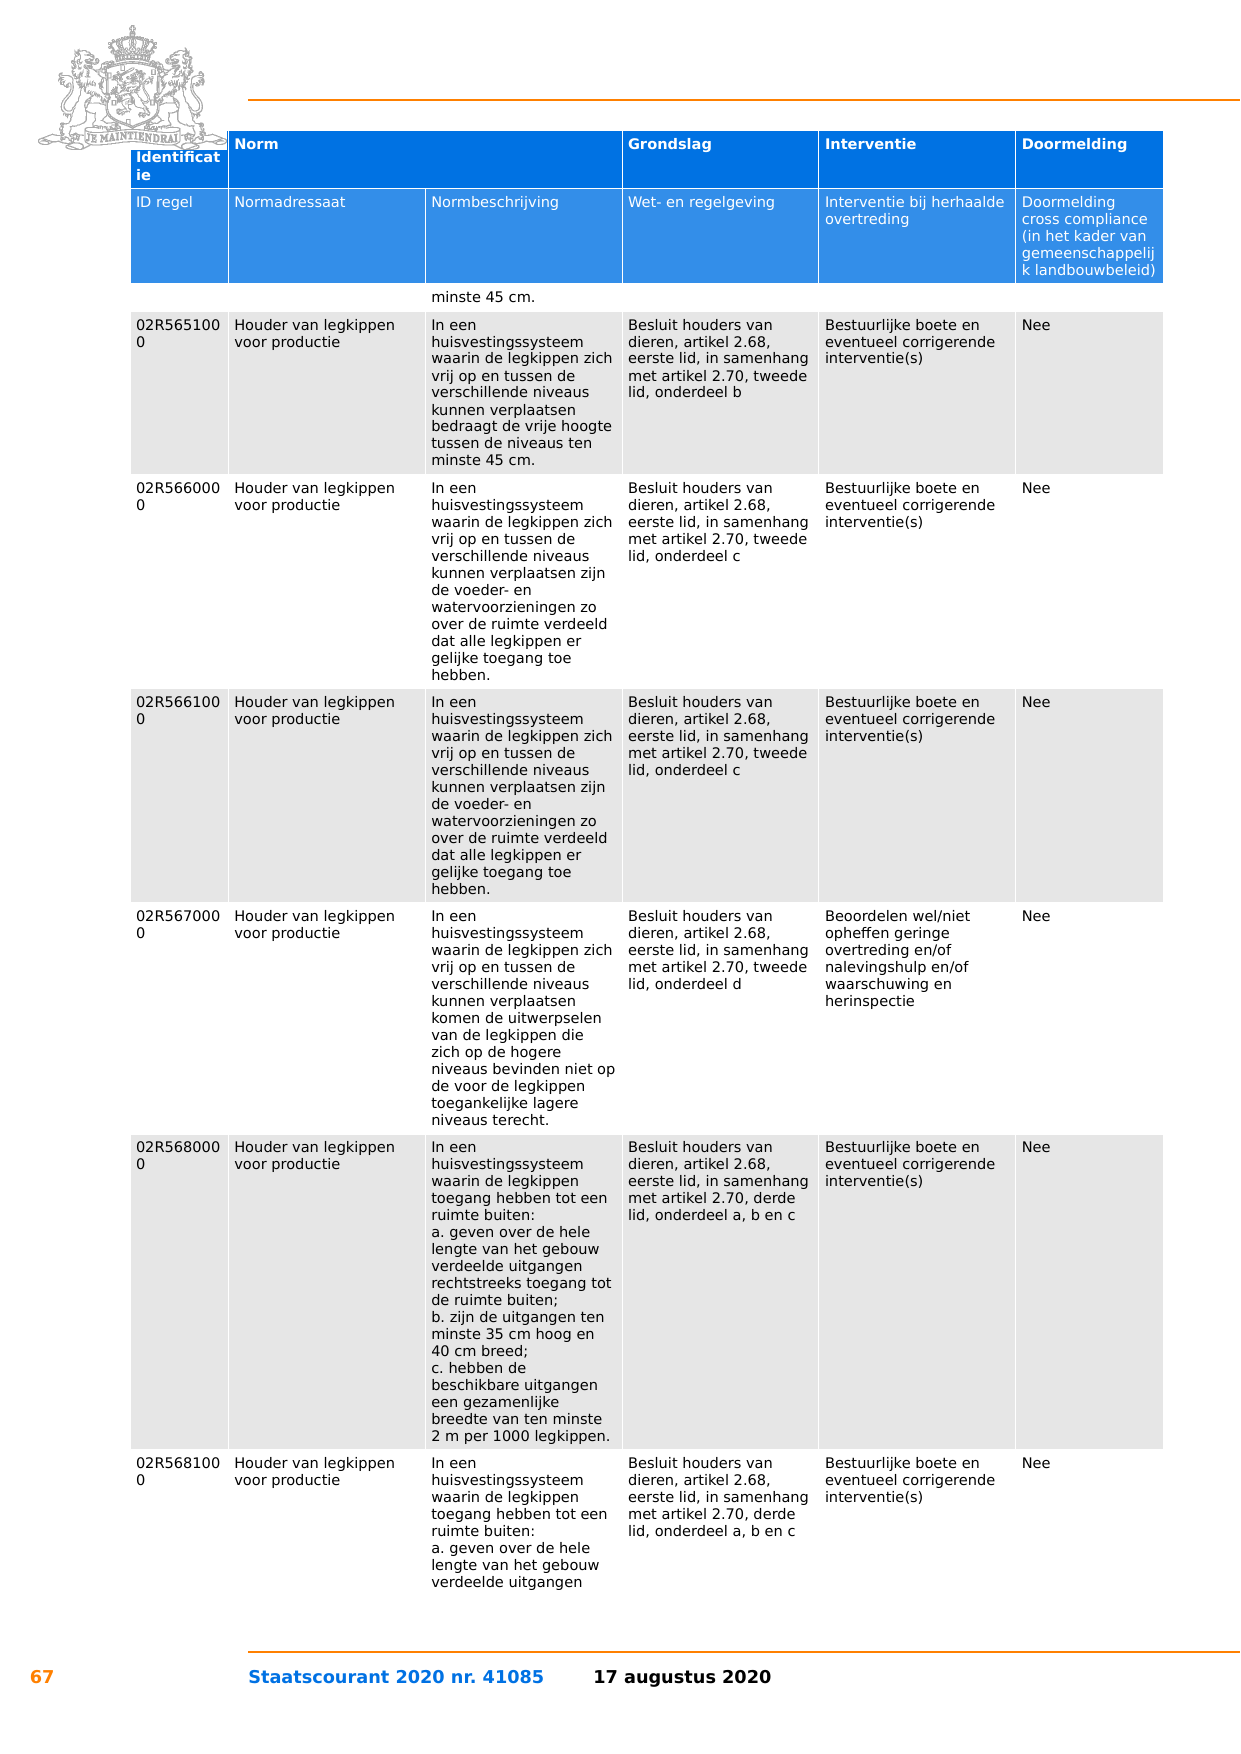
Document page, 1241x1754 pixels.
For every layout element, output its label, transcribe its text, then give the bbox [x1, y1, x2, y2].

table_cell Nee [1016, 475, 1163, 688]
table_cell In een huisvestingssysteem waarin de legkippen zich vrij op en tussen de verschillende niveaus kunnen verplaatsen zijn de voeder- en watervoorzieningen zo over de ruimte verdeeld dat alle legkippen er gelijke toegang toe hebben. [426, 689, 622, 902]
table_cell [623, 284, 818, 311]
table_cell Besluit houders van dieren, artikel 2.68, eerste lid, in samenhang met artikel 2.70, tweede lid, onderdeel c [623, 689, 818, 902]
table_cell Houder van legkippen voor productie [229, 689, 425, 902]
table_cell Besluit houders van dieren, artikel 2.68, eerste lid, in samenhang met artikel 2.70, tweede lid, onderdeel b [623, 312, 818, 474]
table_cell In een huisvestingssysteem waarin de legkippen zich vrij op en tussen de verschillende niveaus kunnen verplaatsen zijn de voeder- en watervoorzieningen zo over de ruimte verdeeld dat alle legkippen er gelijke toegang toe hebben. [426, 475, 622, 688]
table_cell Nee [1016, 903, 1163, 1133]
table_cell 02R5670000 [131, 903, 228, 1133]
table_cell Houder van legkippen voor productie [229, 312, 425, 474]
table_cell In een huisvestingssysteem waarin de legkippen toegang hebben tot een ruimte buiten: a. geven over de hele lengte van het gebouw verdeelde uitgangen [426, 1451, 622, 1596]
table_cell 02R5680000 [131, 1135, 228, 1449]
table_cell Houder van legkippen voor productie [229, 903, 425, 1133]
table_header Interventie [819, 131, 1015, 188]
table_cell Houder van legkippen voor productie [229, 475, 425, 688]
table_cell Bestuurlijke boete en eventueel corrigerende interventie(s) [819, 689, 1015, 902]
table_cell 02R5651000 [131, 312, 228, 474]
table_header Grondslag [623, 131, 818, 188]
table_cell Besluit houders van dieren, artikel 2.68, eerste lid, in samenhang met artikel 2.70, derde lid, onderdeel a, b en c [623, 1135, 818, 1449]
table_header Identificatie [131, 131, 228, 188]
table_cell 02R5660000 [131, 475, 228, 688]
table_cell 02R5681000 [131, 1451, 228, 1596]
table_header Norm [229, 131, 622, 188]
table_cell Besluit houders van dieren, artikel 2.68, eerste lid, in samenhang met artikel 2.70, tweede lid, onderdeel c [623, 475, 818, 688]
table_cell [229, 284, 425, 311]
table_cell [131, 284, 228, 311]
table_cell Bestuurlijke boete en eventueel corrigerende interventie(s) [819, 475, 1015, 688]
table_cell In een huisvestingssysteem waarin de legkippen toegang hebben tot een ruimte buiten: a. geven over de hele lengte van het gebouw verdeelde uitgangen rechtstreeks toegang tot de ruimte buiten; b. zijn de uitgangen ten minste 35 cm hoog en 40 cm breed; c. hebben de beschikbare uitgangen een gezamenlijke breedte van ten minste 2 m per 1000 legkippen. [426, 1135, 622, 1449]
table_cell Doormelding cross compliance (in het kader van gemeenschappelijk landbouwbeleid) [1016, 189, 1163, 283]
table_cell Nee [1016, 689, 1163, 902]
table_cell Houder van legkippen voor productie [229, 1135, 425, 1449]
table_cell Bestuurlijke boete en eventueel corrigerende interventie(s) [819, 1135, 1015, 1449]
table_cell [819, 284, 1015, 311]
table_cell 02R5661000 [131, 689, 228, 902]
table_cell Houder van legkippen voor productie [229, 1451, 425, 1596]
table_cell Beoordelen wel/niet opheffen geringe overtreding en/of nalevingshulp en/of waarschuwing en herinspectie [819, 903, 1015, 1133]
table_cell Bestuurlijke boete en eventueel corrigerende interventie(s) [819, 312, 1015, 474]
table_cell Nee [1016, 1135, 1163, 1449]
table_cell Normadressaat [229, 189, 425, 283]
table_cell Normbeschrijving [426, 189, 622, 283]
table_cell ID regel [131, 189, 228, 283]
table_cell In een huisvestingssysteem waarin de legkippen zich vrij op en tussen de verschillende niveaus kunnen verplaatsen bedraagt de vrije hoogte tussen de niveaus ten minste 45 cm. [426, 312, 622, 474]
table_cell Besluit houders van dieren, artikel 2.68, eerste lid, in samenhang met artikel 2.70, derde lid, onderdeel a, b en c [623, 1451, 818, 1596]
table_header Doormelding [1016, 131, 1163, 188]
table_cell Bestuurlijke boete en eventueel corrigerende interventie(s) [819, 1451, 1015, 1596]
table_cell In een huisvestingssysteem waarin de legkippen zich vrij op en tussen de verschillende niveaus kunnen verplaatsen komen de uitwerpselen van de legkippen die zich op de hogere niveaus bevinden niet op de voor de legkippen toegankelijke lagere niveaus terecht. [426, 903, 622, 1133]
table_cell Wet- en regelgeving [623, 189, 818, 283]
picture [38, 25, 227, 150]
table_cell [1016, 284, 1163, 311]
table_cell Interventie bij herhaalde overtreding [819, 189, 1015, 283]
table_cell Nee [1016, 1451, 1163, 1596]
table_cell Nee [1016, 312, 1163, 474]
table_cell Besluit houders van dieren, artikel 2.68, eerste lid, in samenhang met artikel 2.70, tweede lid, onderdeel d [623, 903, 818, 1133]
table_cell minste 45 cm. [426, 284, 622, 311]
